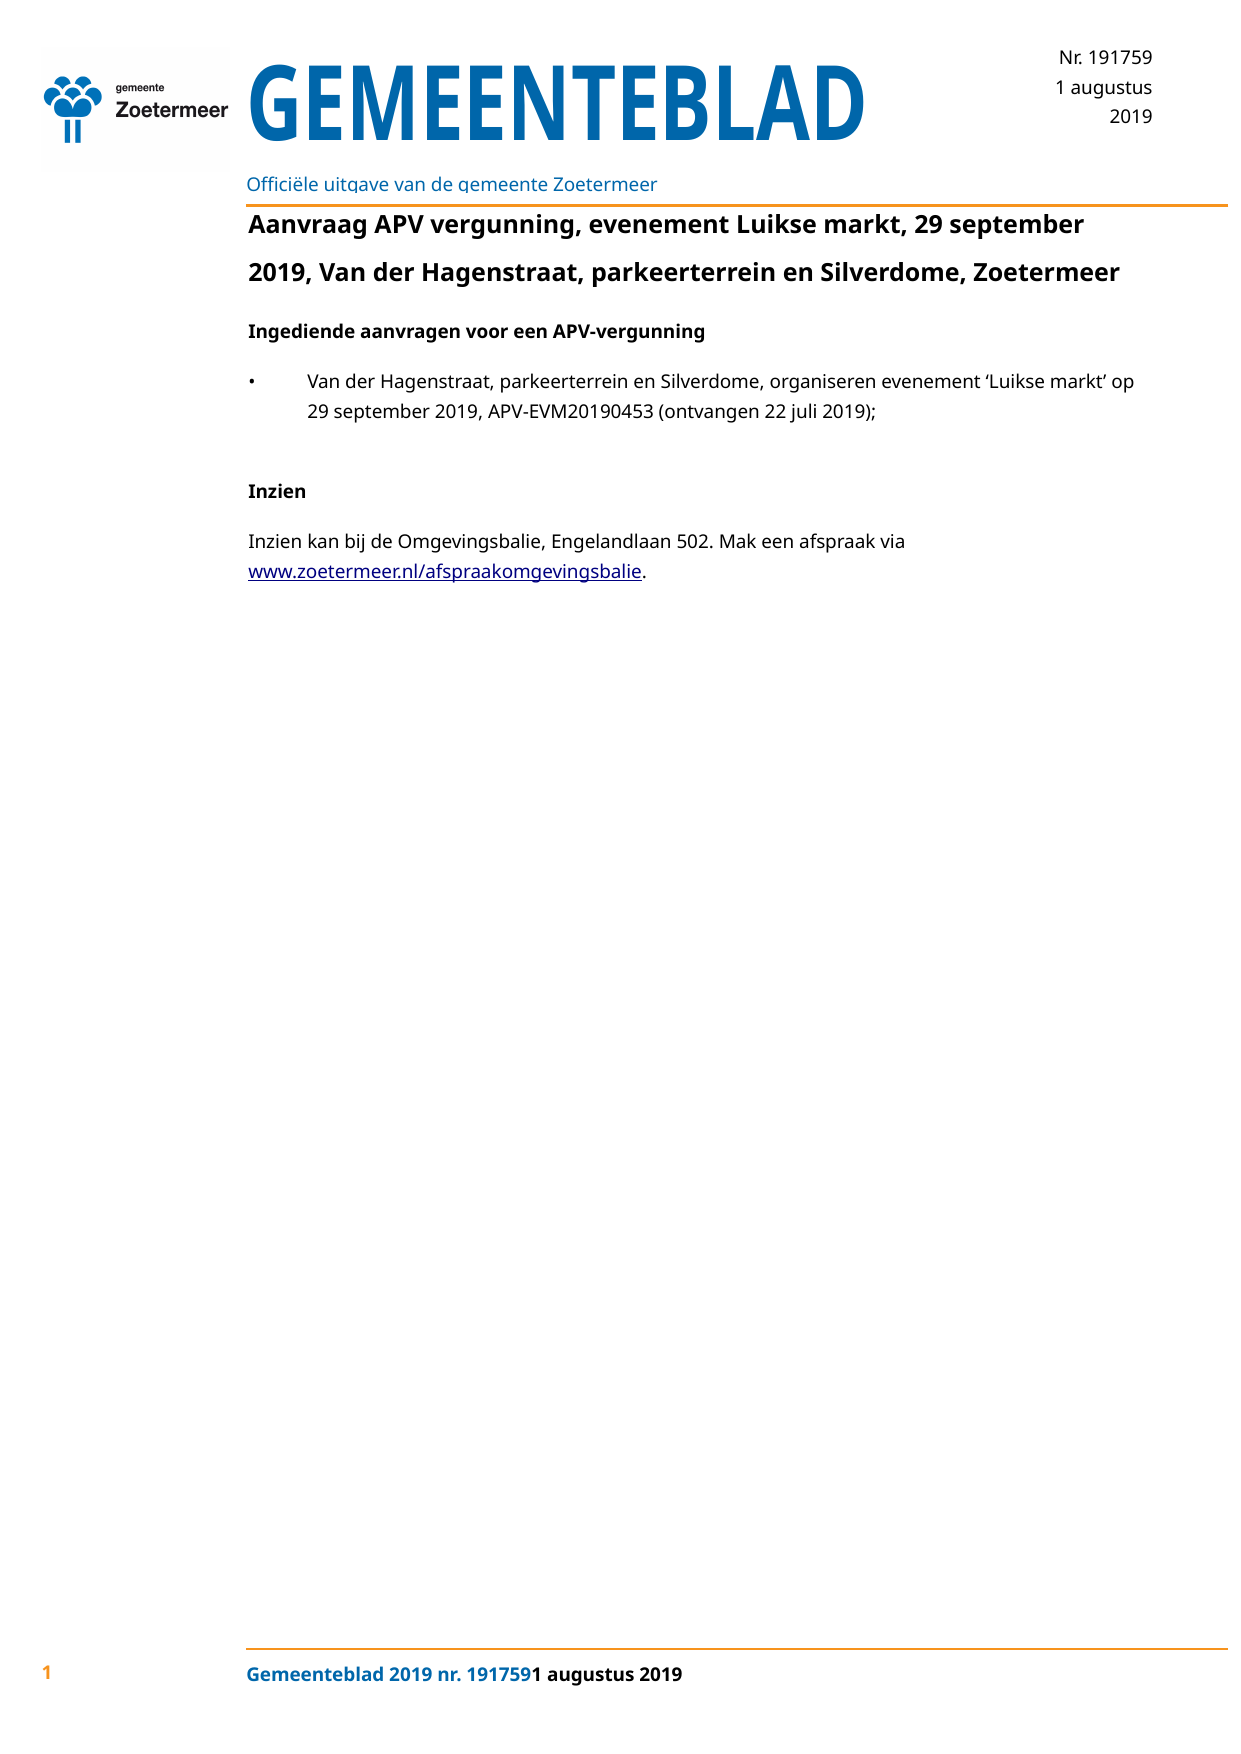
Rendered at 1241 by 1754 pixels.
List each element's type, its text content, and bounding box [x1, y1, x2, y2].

text Ingediende aanvragen voor een APV-vergunning [248, 318, 1152, 344]
list Van der Hagenstraat, parkeerterrein en Silverdome, organiseren evenement ‘Luikse markt’ op 29 september 2019, APV-EVM20190453 (ontvangen 22 juli 2019); [248, 368, 1152, 424]
text Aanvraag APV vergunning, evenement Luikse markt, 29 september 2019, Van der Hagenstraat, parkeerterrein en Silverdome, Zoetermeer [248, 207, 1152, 288]
text Inzien [248, 478, 1152, 504]
picture [41, 47, 231, 172]
text Inzien kan bij de Omgevingsbalie, Engelandlaan 502. Mak een afspraak via www.zoetermeer.nl/afspraakomgevingsbalie. [248, 528, 1152, 584]
